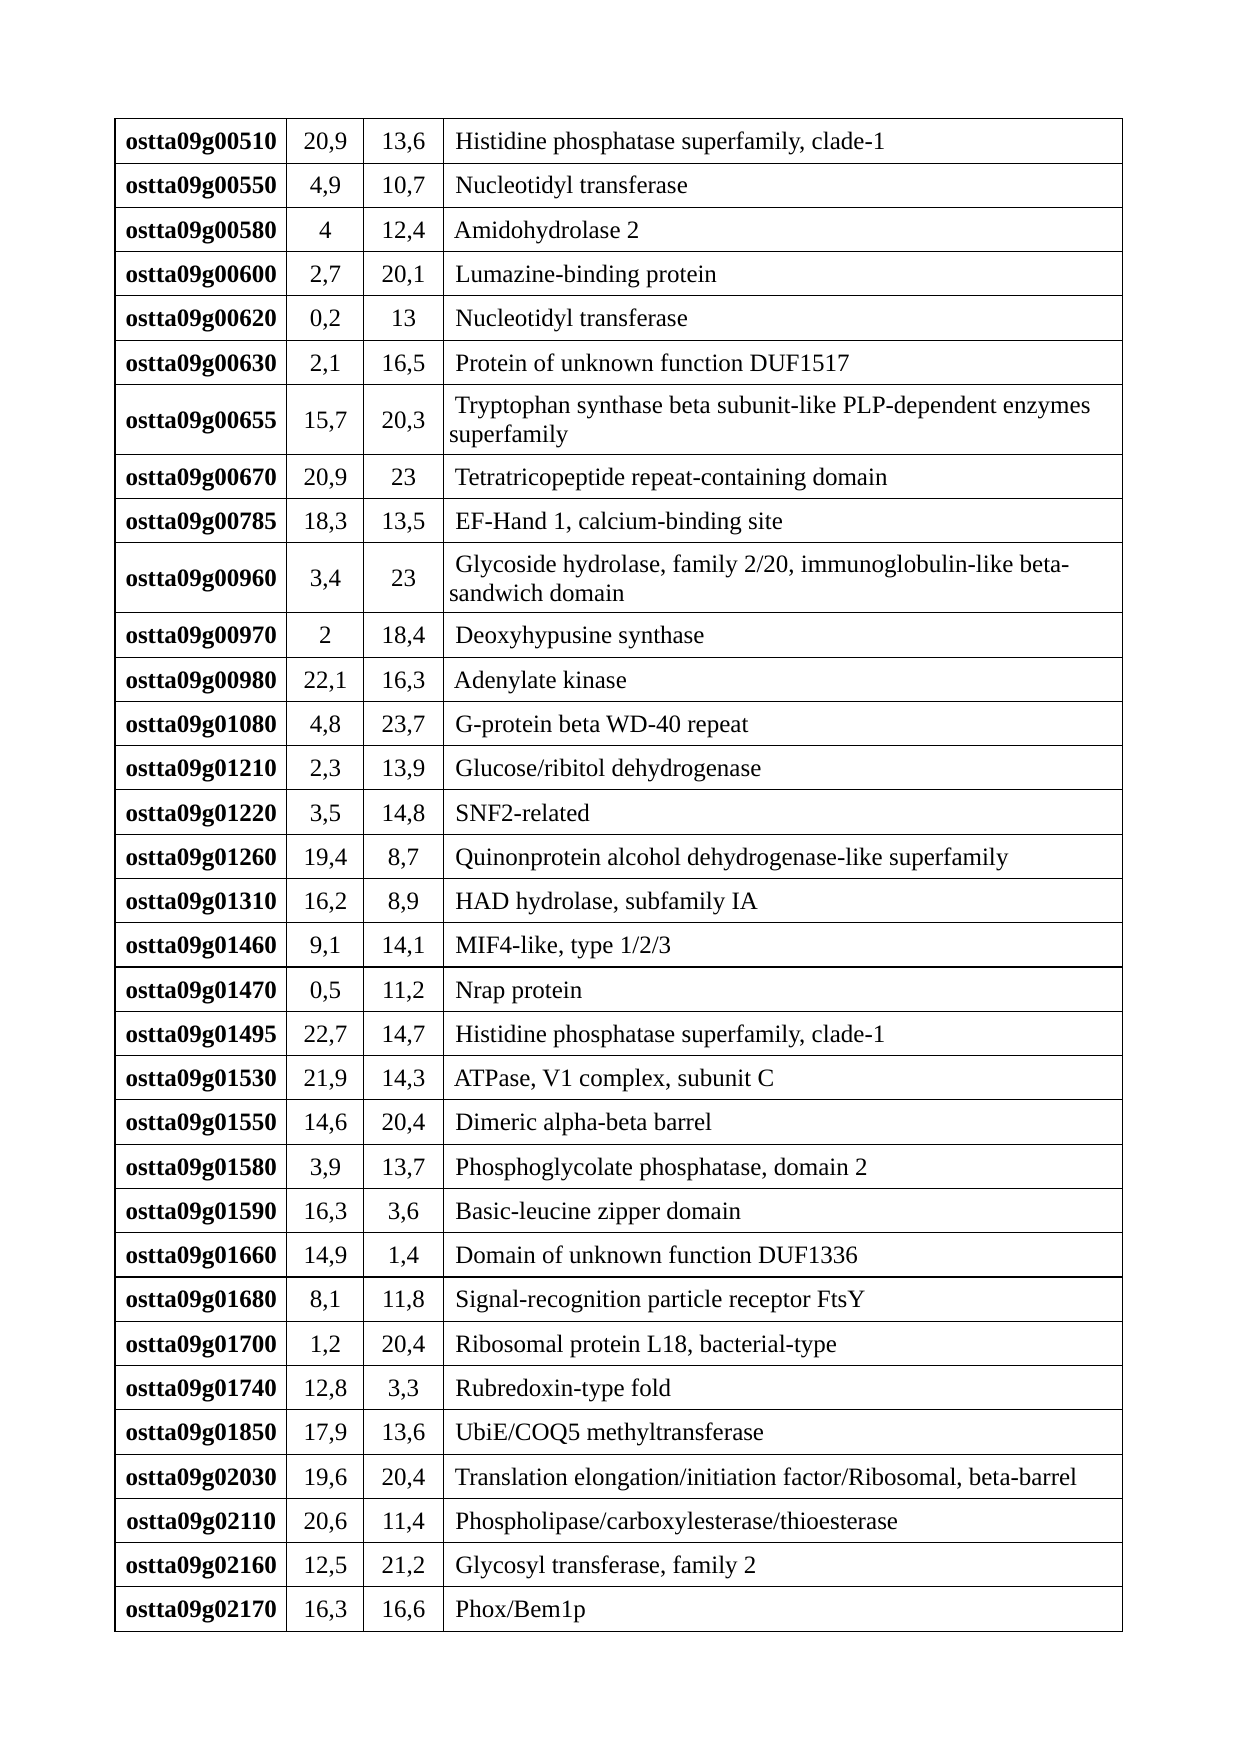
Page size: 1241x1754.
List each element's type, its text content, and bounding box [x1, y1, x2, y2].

table_cell Nucleotidyl transferase [444, 164, 1122, 207]
table_cell 0,5 [287, 968, 363, 1011]
table_cell 20,9 [287, 119, 363, 162]
table_cell [1123, 922, 1240, 966]
table_cell 14,7 [364, 1012, 443, 1055]
table_cell Phox/Bem1p [444, 1587, 1122, 1631]
table_cell Lumazine-binding protein [444, 252, 1122, 295]
table_cell ostta09g01660 [116, 1233, 286, 1276]
table_cell [1123, 789, 1240, 834]
table_cell ostta09g00510 [116, 119, 286, 162]
table_cell 20,4 [364, 1455, 443, 1498]
table_cell ostta09g01850 [116, 1410, 286, 1453]
table_cell Tryptophan synthase beta subunit-like PLP-dependent enzymes superfamily [444, 385, 1122, 454]
table_cell Amidohydrolase 2 [444, 208, 1122, 251]
table_cell [1123, 1188, 1240, 1232]
table_cell 13,9 [364, 746, 443, 789]
table_cell [1123, 1276, 1240, 1321]
table_cell 21,2 [364, 1543, 443, 1586]
table_cell ostta09g01700 [116, 1322, 286, 1365]
table_cell ostta09g01740 [116, 1366, 286, 1409]
table_cell ostta09g01310 [116, 879, 286, 922]
table_cell 8,7 [364, 835, 443, 878]
table_cell ostta09g02110 [116, 1499, 286, 1542]
table_cell 4,8 [287, 702, 363, 745]
table_cell 3,6 [364, 1189, 443, 1232]
table_cell [1123, 251, 1240, 295]
table_cell 1,4 [364, 1233, 443, 1276]
table_cell [1123, 454, 1240, 498]
table_cell 11,4 [364, 1499, 443, 1542]
table_cell 4,9 [287, 164, 363, 207]
table_cell 14,1 [364, 923, 443, 966]
table_cell 13,5 [364, 499, 443, 542]
table_cell 20,4 [364, 1100, 443, 1143]
table_cell [1123, 1232, 1240, 1276]
table_cell [1123, 118, 1240, 162]
table_cell [1123, 834, 1240, 878]
table_cell 17,9 [287, 1410, 363, 1453]
table_cell ostta09g02030 [116, 1455, 286, 1498]
table_cell [1123, 745, 1240, 789]
table_cell [1123, 1321, 1240, 1365]
table_cell HAD hydrolase, subfamily IA [444, 879, 1122, 922]
table_cell Dimeric alpha-beta barrel [444, 1100, 1122, 1143]
table_cell [1123, 207, 1240, 251]
table_cell Histidine phosphatase superfamily, clade-1 [444, 119, 1122, 162]
table_cell [1123, 612, 1240, 657]
table_cell ostta09g00630 [116, 341, 286, 384]
table_cell [1123, 1144, 1240, 1188]
table_cell ostta09g01220 [116, 790, 286, 834]
table_cell Glycoside hydrolase, family 2/20, immunoglobulin-like beta-sandwich domain [444, 543, 1122, 612]
table_cell [1123, 498, 1240, 542]
table_cell 2,1 [287, 341, 363, 384]
table_cell Glucose/ribitol dehydrogenase [444, 746, 1122, 789]
table_cell 3,3 [364, 1366, 443, 1409]
table_cell 12,5 [287, 1543, 363, 1586]
table_cell Phospholipase/carboxylesterase/thioesterase [444, 1499, 1122, 1542]
table_cell Signal-recognition particle receptor FtsY [444, 1278, 1122, 1321]
table_cell 20,6 [287, 1499, 363, 1542]
table_cell [1123, 1409, 1240, 1453]
table_cell [1123, 1454, 1240, 1498]
table_cell 11,2 [364, 968, 443, 1011]
table_cell [1123, 1586, 1240, 1631]
table_cell [1123, 340, 1240, 384]
table_cell 20,3 [364, 385, 443, 454]
table_cell [1123, 384, 1240, 454]
table_cell 2,3 [287, 746, 363, 789]
table_cell 1,2 [287, 1322, 363, 1365]
table_cell [1123, 657, 1240, 701]
table_cell 16,3 [287, 1587, 363, 1631]
table_cell [1123, 1498, 1240, 1542]
table_cell Phosphoglycolate phosphatase, domain 2 [444, 1145, 1122, 1188]
table_cell 3,9 [287, 1145, 363, 1188]
table_cell ostta09g01495 [116, 1012, 286, 1055]
table_cell ostta09g00580 [116, 208, 286, 251]
table_cell [1123, 878, 1240, 922]
table_cell 20,9 [287, 455, 363, 498]
table_cell 14,6 [287, 1100, 363, 1143]
table_cell Adenylate kinase [444, 658, 1122, 701]
table_cell ostta09g01260 [116, 835, 286, 878]
table_cell 13,6 [364, 1410, 443, 1453]
table_cell 11,8 [364, 1278, 443, 1321]
table_cell 19,4 [287, 835, 363, 878]
table_cell ostta09g00670 [116, 455, 286, 498]
table_cell 2,7 [287, 252, 363, 295]
table_cell [1123, 1099, 1240, 1143]
table_cell [1123, 163, 1240, 207]
table_cell ostta09g02170 [116, 1587, 286, 1631]
table_cell Rubredoxin-type fold [444, 1366, 1122, 1409]
table_cell 13,6 [364, 119, 443, 162]
table_cell ostta09g00785 [116, 499, 286, 542]
table_cell ostta09g00970 [116, 613, 286, 657]
table_cell ostta09g01080 [116, 702, 286, 745]
table_cell 12,8 [287, 1366, 363, 1409]
table_cell 23 [364, 455, 443, 498]
table_cell 2 [287, 613, 363, 657]
table_cell Domain of unknown function DUF1336 [444, 1233, 1122, 1276]
table_cell 9,1 [287, 923, 363, 966]
table_cell ostta09g02160 [116, 1543, 286, 1586]
table_cell ostta09g01210 [116, 746, 286, 789]
table_cell 15,7 [287, 385, 363, 454]
table_cell 22,7 [287, 1012, 363, 1055]
table_cell ostta09g01590 [116, 1189, 286, 1232]
table_cell EF-Hand 1, calcium-binding site [444, 499, 1122, 542]
table_cell 3,5 [287, 790, 363, 834]
table_cell 18,4 [364, 613, 443, 657]
table_cell 22,1 [287, 658, 363, 701]
table_cell 13 [364, 296, 443, 339]
table_cell ostta09g00620 [116, 296, 286, 339]
table_cell [1123, 542, 1240, 612]
table_cell Protein of unknown function DUF1517 [444, 341, 1122, 384]
table_cell [1123, 1542, 1240, 1586]
table_cell 16,2 [287, 879, 363, 922]
table_cell 14,3 [364, 1056, 443, 1099]
table_cell 16,3 [364, 658, 443, 701]
table_cell Quinonprotein alcohol dehydrogenase-like superfamily [444, 835, 1122, 878]
table_cell ostta09g01530 [116, 1056, 286, 1099]
table_cell ostta09g01580 [116, 1145, 286, 1188]
table_cell 8,9 [364, 879, 443, 922]
table_cell Histidine phosphatase superfamily, clade-1 [444, 1012, 1122, 1055]
table_cell 8,1 [287, 1278, 363, 1321]
table_cell ostta09g00600 [116, 252, 286, 295]
table_cell 14,8 [364, 790, 443, 834]
table_cell MIF4-like, type 1/2/3 [444, 923, 1122, 966]
table_cell 14,9 [287, 1233, 363, 1276]
table_cell Nucleotidyl transferase [444, 296, 1122, 339]
table_cell Nrap protein [444, 968, 1122, 1011]
table_cell ostta09g01680 [116, 1278, 286, 1321]
table_cell 21,9 [287, 1056, 363, 1099]
table_cell Ribosomal protein L18, bacterial-type [444, 1322, 1122, 1365]
table_cell 4 [287, 208, 363, 251]
table_cell ostta09g00980 [116, 658, 286, 701]
table_cell [1123, 1011, 1240, 1055]
table_cell 13,7 [364, 1145, 443, 1188]
table_cell G-protein beta WD-40 repeat [444, 702, 1122, 745]
table_cell 16,3 [287, 1189, 363, 1232]
table_cell 18,3 [287, 499, 363, 542]
table_cell 16,6 [364, 1587, 443, 1631]
table_cell ostta09g01470 [116, 968, 286, 1011]
table_cell ATPase, V1 complex, subunit C [444, 1056, 1122, 1099]
table_cell [1123, 1055, 1240, 1099]
table_cell 0,2 [287, 296, 363, 339]
table_cell [1123, 1365, 1240, 1409]
table_cell Basic-leucine zipper domain [444, 1189, 1122, 1232]
table_cell Deoxyhypusine synthase [444, 613, 1122, 657]
table_cell [1123, 966, 1240, 1011]
table_cell 23,7 [364, 702, 443, 745]
table_cell [1123, 295, 1240, 339]
table_cell ostta09g00550 [116, 164, 286, 207]
table_cell ostta09g00655 [116, 385, 286, 454]
table_cell 23 [364, 543, 443, 612]
table_cell 12,4 [364, 208, 443, 251]
table_cell ostta09g00960 [116, 543, 286, 612]
table_cell Glycosyl transferase, family 2 [444, 1543, 1122, 1586]
table_cell 20,1 [364, 252, 443, 295]
table_cell ostta09g01550 [116, 1100, 286, 1143]
table_cell 16,5 [364, 341, 443, 384]
table_cell 19,6 [287, 1455, 363, 1498]
table_cell UbiE/COQ5 methyltransferase [444, 1410, 1122, 1453]
table_cell ostta09g01460 [116, 923, 286, 966]
table_cell Translation elongation/initiation factor/Ribosomal, beta-barrel [444, 1455, 1122, 1498]
table_cell Tetratricopeptide repeat-containing domain [444, 455, 1122, 498]
table_cell 20,4 [364, 1322, 443, 1365]
table_cell [1123, 701, 1240, 745]
table_cell 3,4 [287, 543, 363, 612]
table_cell 10,7 [364, 164, 443, 207]
table_cell SNF2-related [444, 790, 1122, 834]
